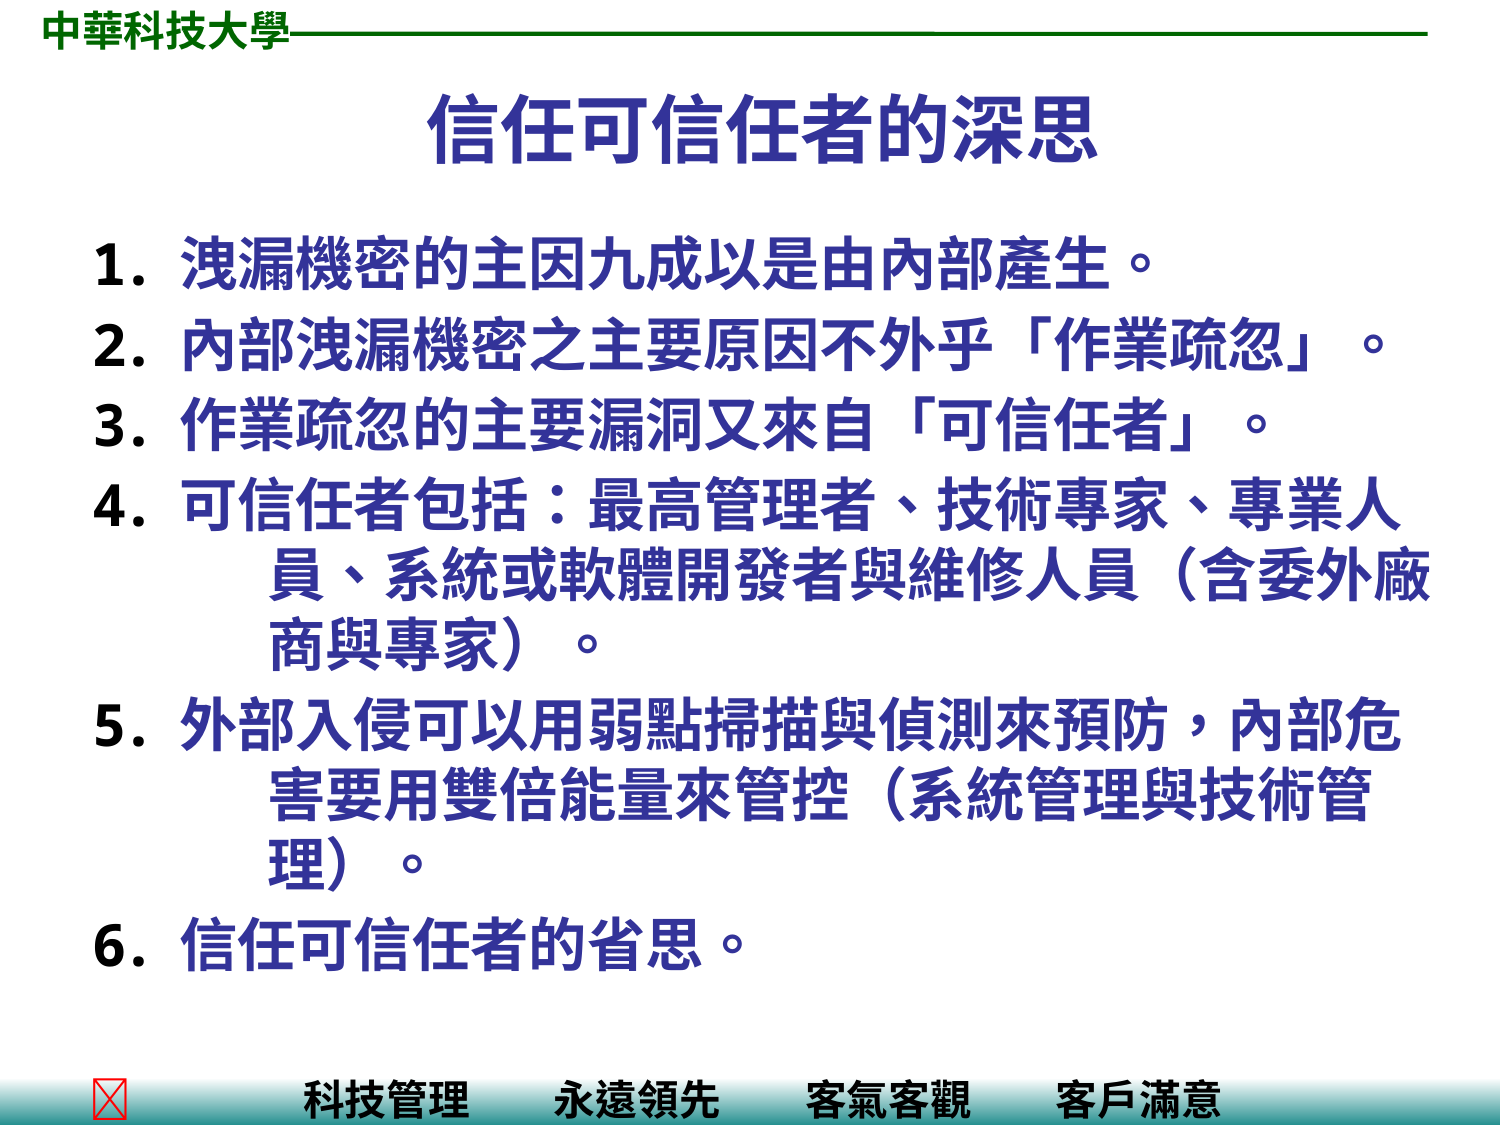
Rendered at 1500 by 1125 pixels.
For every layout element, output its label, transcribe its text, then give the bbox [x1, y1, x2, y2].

title 信任可信任者的深思 [87, 62, 1438, 193]
list 洩漏機密的主因九成以是由內部產生。 內部洩漏機密之主要原因不外乎「作業疏忽」。 作業疏忽的主要漏洞又來自「可信任者」。 可信任者包括：最高管理者、技術專家、專業人員、系統或軟體開發者與維修人員（含委外廠商與專家）。 外部入侵可以用弱點掃描與偵測來預防，內部危害要用雙倍能量來管控（系統管理與技術管理）。 信任可信任者的省思。 [76, 220, 1450, 1035]
